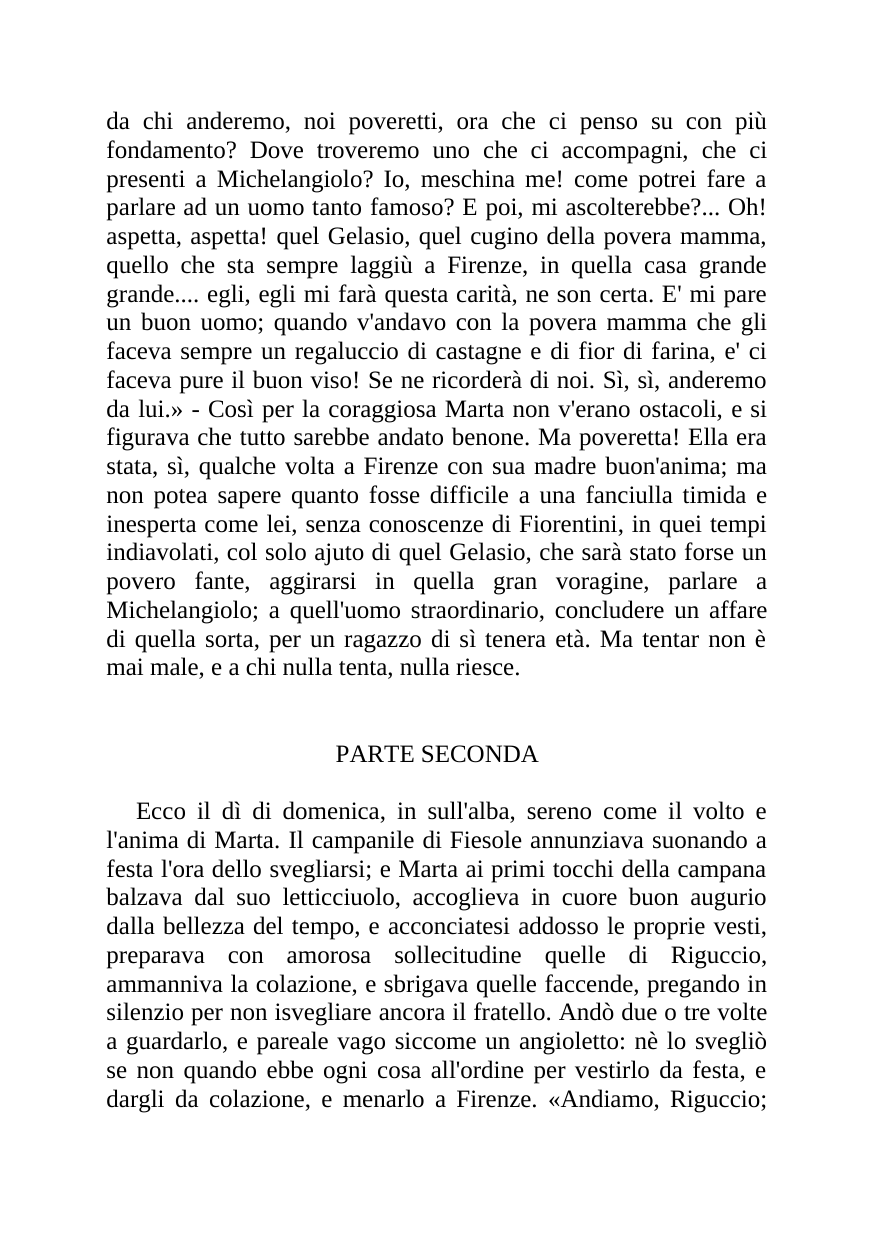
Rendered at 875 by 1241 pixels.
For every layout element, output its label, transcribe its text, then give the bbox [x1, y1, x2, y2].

text Ecco il dì di domenica, in sull'alba, sereno come il volto e l'anima di Marta. Il campanile di Fiesole annunziava suonando a festa l'ora dello svegliarsi; e Marta ai primi tocchi della campana balzava dal suo letticciuolo, accoglieva in cuore buon augurio dalla bellezza del tempo, e acconciatesi addosso le proprie vesti, preparava con amorosa sollecitudine quelle di Riguccio, ammanniva la colazione, e sbrigava quelle faccende, pregando in silenzio per non isvegliare ancora il fratello. Andò due o tre volte a guardarlo, e pareale vago siccome un angioletto: nè lo svegliò se non quando ebbe ogni cosa all'ordine per vestirlo da festa, e dargli da colazione, e menarlo a Firenze. «Andiamo, Riguccio; [106, 796, 768, 1112]
text da chi anderemo, noi poveretti, ora che ci penso su con più fondamento? Dove troveremo uno che ci accompagni, che ci presenti a Michelangiolo? Io, meschina me! come potrei fare a parlare ad un uomo tanto famoso? E poi, mi ascolterebbe?... Oh! aspetta, aspetta! quel Gelasio, quel cugino della povera mamma, quello che sta sempre laggiù a Firenze, in quella casa grande grande.... egli, egli mi farà questa carità, ne son certa. E' mi pare un buon uomo; quando v'andavo con la povera mamma che gli faceva sempre un regaluccio di castagne e di fior di farina, e' ci faceva pure il buon viso! Se ne ricorderà di noi. Sì, sì, anderemo da lui.» - Così per la coraggiosa Marta non v'erano ostacoli, e si figurava che tutto sarebbe andato benone. Ma poveretta! Ella era stata, sì, qualche volta a Firenze con sua madre buon'anima; ma non potea sapere quanto fosse difficile a una fanciulla timida e inesperta come lei, senza conoscenze di Fiorentini, in quei tempi indiavolati, col solo ajuto di quel Gelasio, che sarà stato forse un povero fante, aggirarsi in quella gran voragine, parlare a Michelangiolo; a quell'uomo straordinario, concludere un affare di quella sorta, per un ragazzo di sì tenera età. Ma tentar non è mai male, e a chi nulla tenta, nulla riesce. [106, 106, 768, 681]
text PARTE SECONDA [106, 739, 768, 767]
